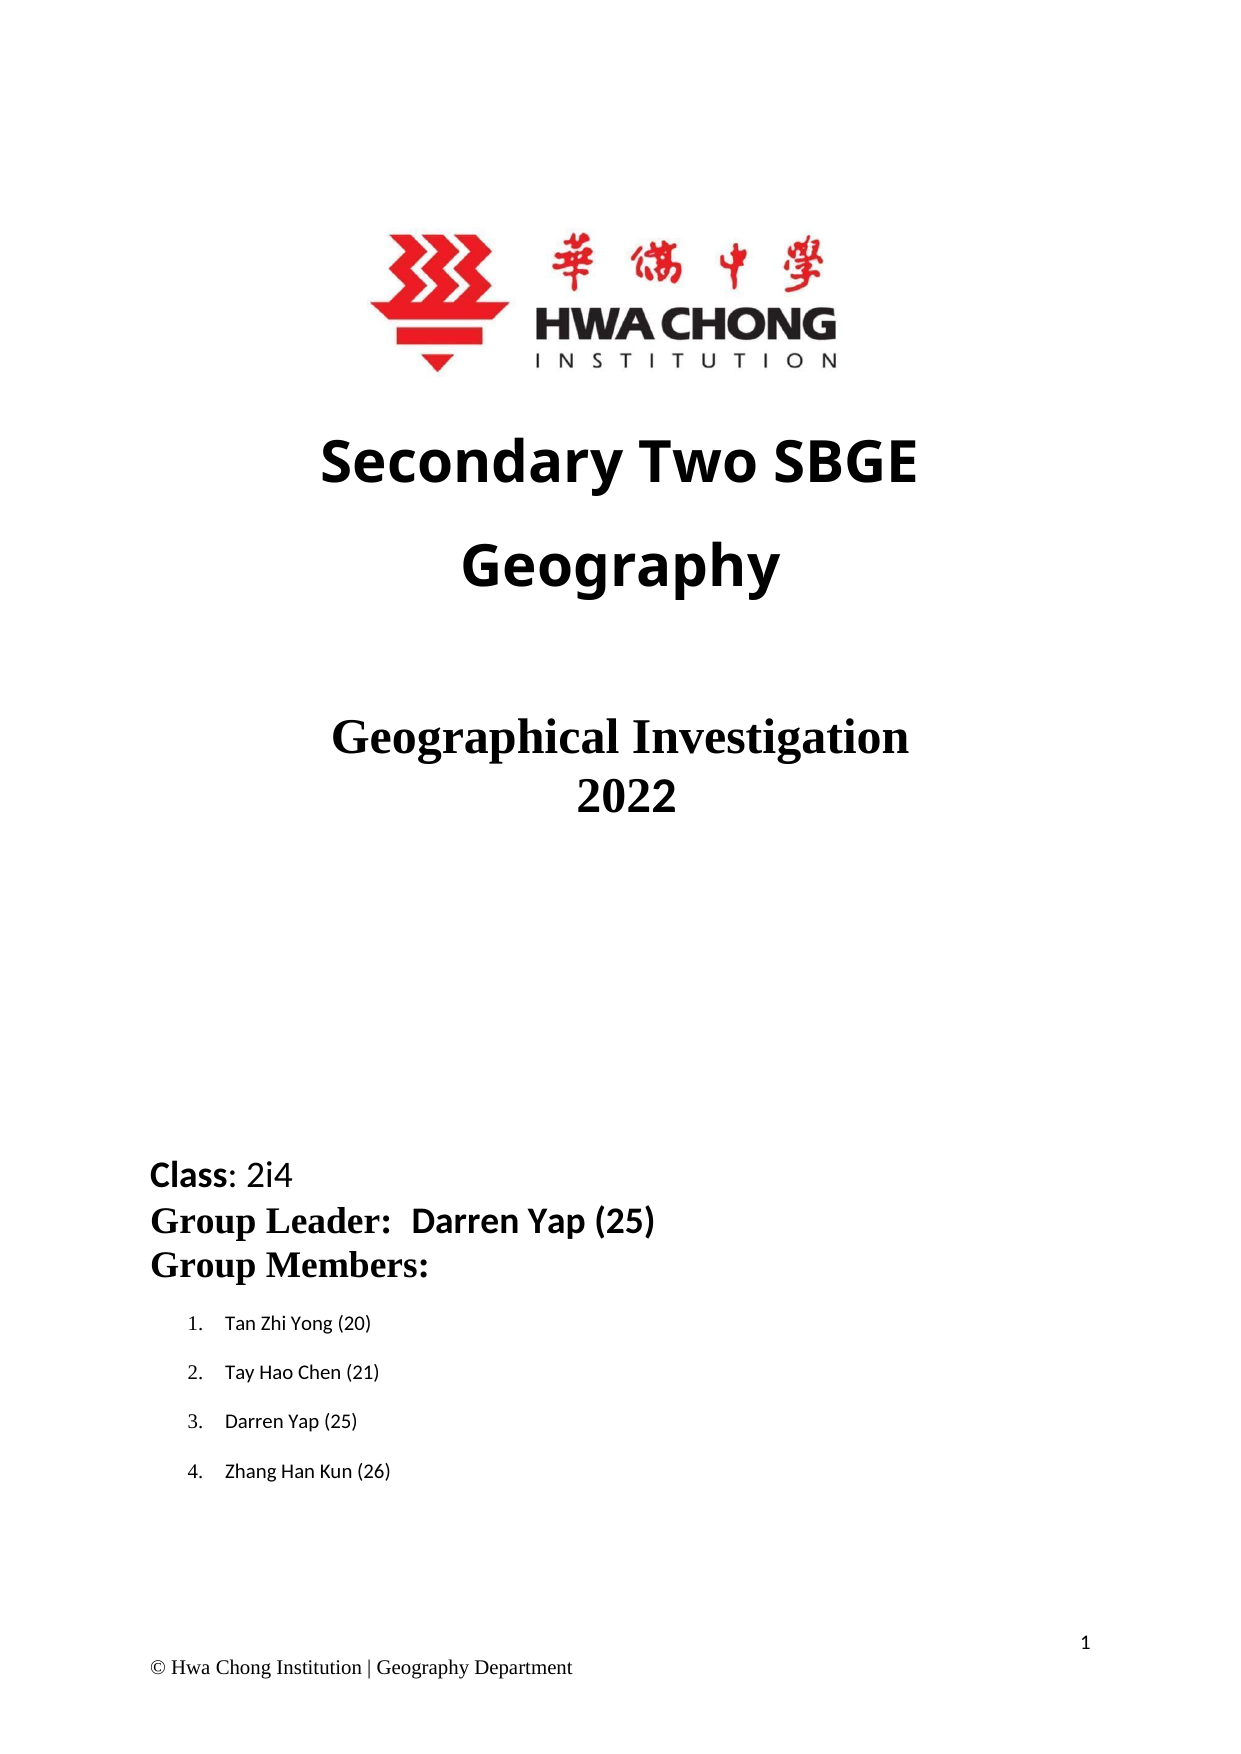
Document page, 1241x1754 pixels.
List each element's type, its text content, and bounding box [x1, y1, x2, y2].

list Darren Yap (25) [187, 1409, 1090, 1434]
picture [357, 218, 853, 395]
subtitle Secondary Two SBGE [150, 420, 1090, 499]
list Zhang Han Kun (26) [187, 1458, 1090, 1484]
text 2022 [150, 764, 1090, 825]
text Group Members: [150, 1243, 1090, 1286]
list Tay Hao Chen (21) [187, 1359, 1090, 1385]
text Class: 2i4 [150, 1151, 1090, 1197]
text Group Leader: Darren Yap (25) [150, 1197, 1090, 1243]
list Tan Zhi Yong (20) [187, 1310, 1090, 1335]
text Geographical Investigation [150, 706, 1090, 764]
subtitle Geography [150, 524, 1090, 604]
